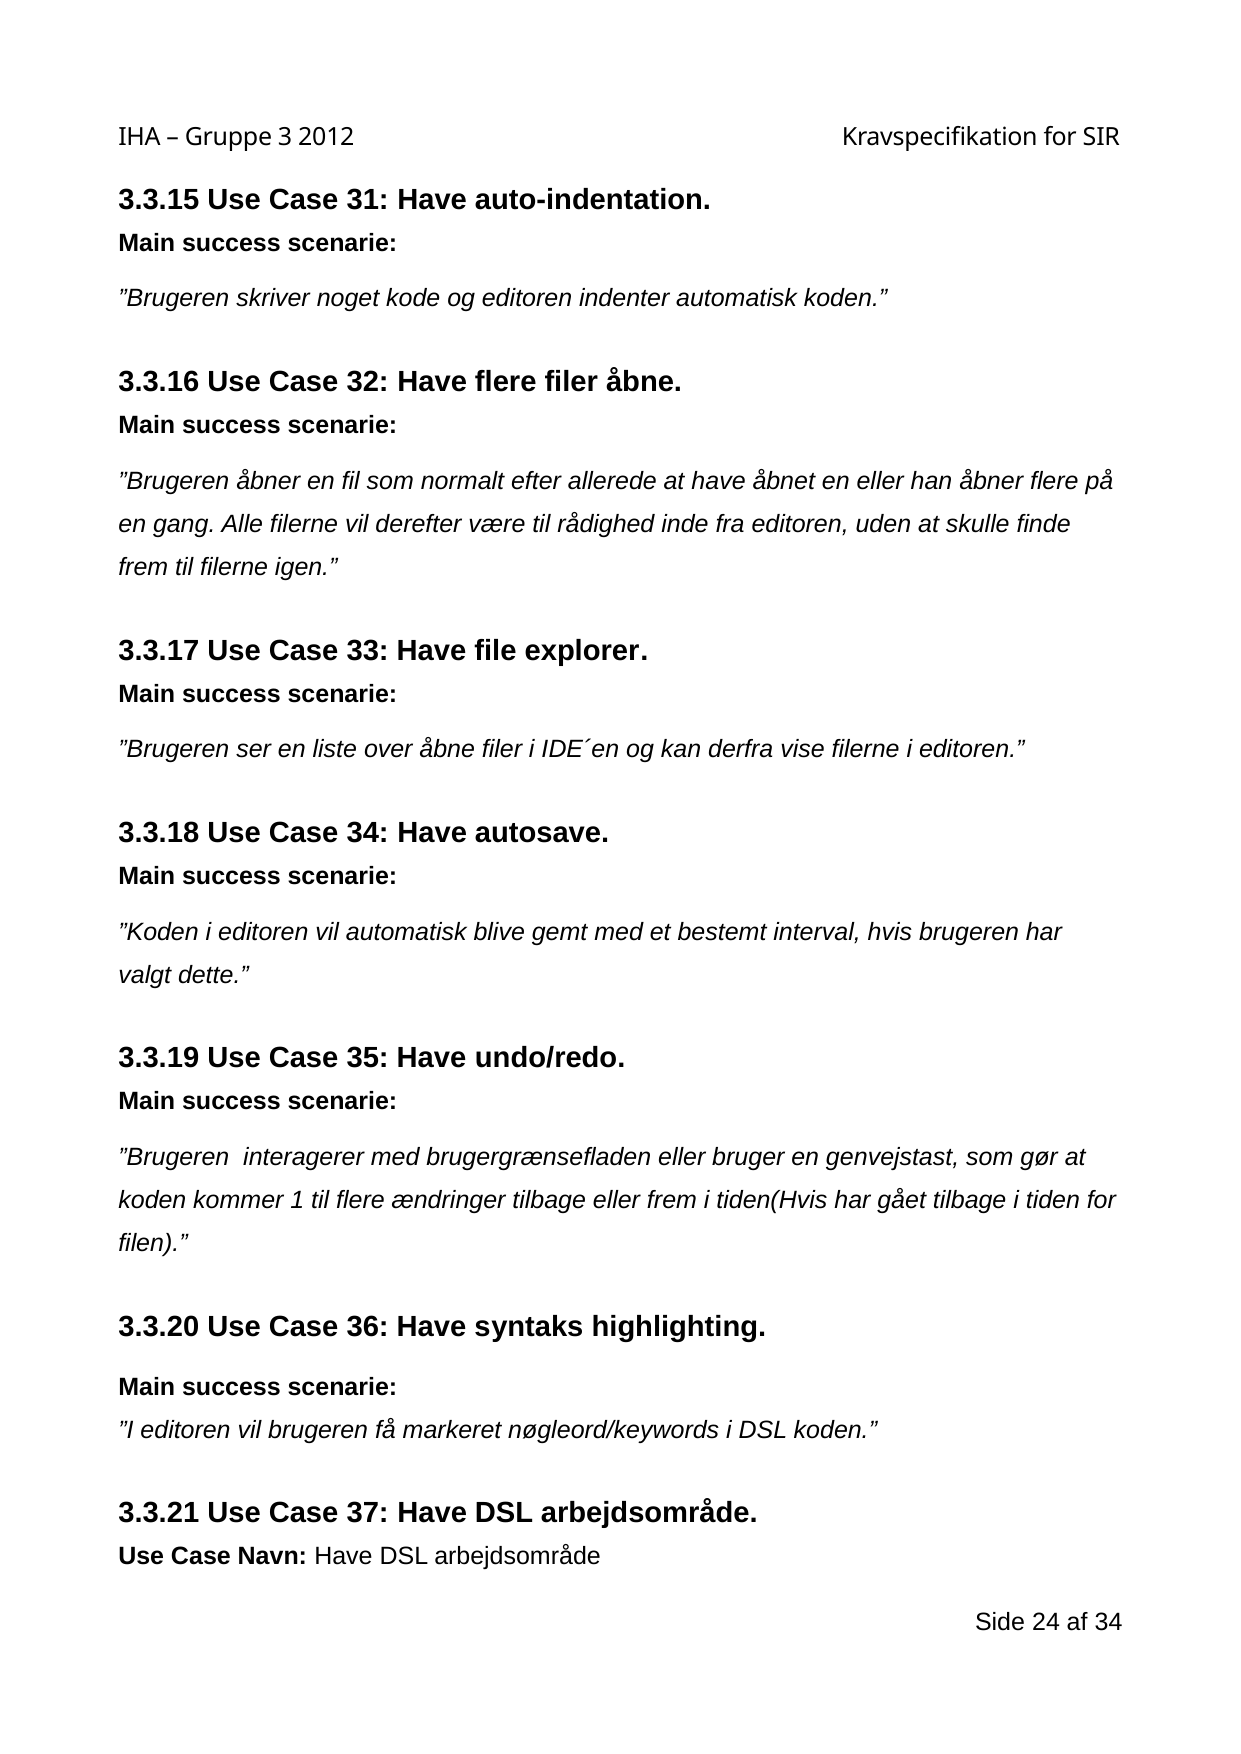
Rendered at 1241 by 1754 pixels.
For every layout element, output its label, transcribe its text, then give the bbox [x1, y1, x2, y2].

text Main success scenarie: [118, 410, 1122, 439]
subtitle 3.3.15 Use Case 31: Have auto-indentation. [118, 182, 1122, 215]
text Main success scenarie: [118, 1086, 1122, 1115]
text ”Brugeren ser en liste over åbne filer i IDE´en og kan derfra vise filerne i editoren.” [118, 734, 1122, 763]
text Main success scenarie: [118, 1372, 1122, 1400]
text ”I editoren vil brugeren få markeret nøgleord/keywords i DSL koden.” [118, 1415, 1122, 1443]
text ”Brugeren åbner en fil som normalt efter allerede at have åbnet en eller han åbner flere på en gang. Alle filerne vil derefter være til rådighed inde fra editoren, uden at skulle finde frem til filerne igen.” [118, 466, 1122, 581]
text Main success scenarie: [118, 861, 1122, 889]
subtitle 3.3.19 Use Case 35: Have undo/redo. [118, 1040, 1122, 1074]
text Use Case Navn: Have DSL arbejdsområde [118, 1541, 1122, 1570]
subtitle 3.3.17 Use Case 33: Have file explorer. [118, 632, 1122, 666]
text Main success scenarie: [118, 228, 1122, 256]
text Main success scenarie: [118, 678, 1122, 707]
subtitle 3.3.16 Use Case 32: Have flere filer åbne. [118, 364, 1122, 397]
subtitle 3.3.18 Use Case 34: Have autosave. [118, 815, 1122, 848]
subtitle 3.3.21 Use Case 37: Have DSL arbejdsområde. [118, 1495, 1122, 1529]
text ”Koden i editoren vil automatisk blive gemt med et bestemt interval, hvis brugeren har valgt dette.” [118, 916, 1122, 988]
text ”Brugeren skriver noget kode og editoren indenter automatisk koden.” [118, 283, 1122, 312]
subtitle 3.3.20 Use Case 36: Have syntaks highlighting. [118, 1309, 1122, 1342]
text ”Brugeren interagerer med brugergrænsefladen eller bruger en genvejstast, som gør at koden kommer 1 til flere ændringer tilbage eller frem i tiden(Hvis har gået tilbage i tiden for filen).” [118, 1142, 1122, 1257]
